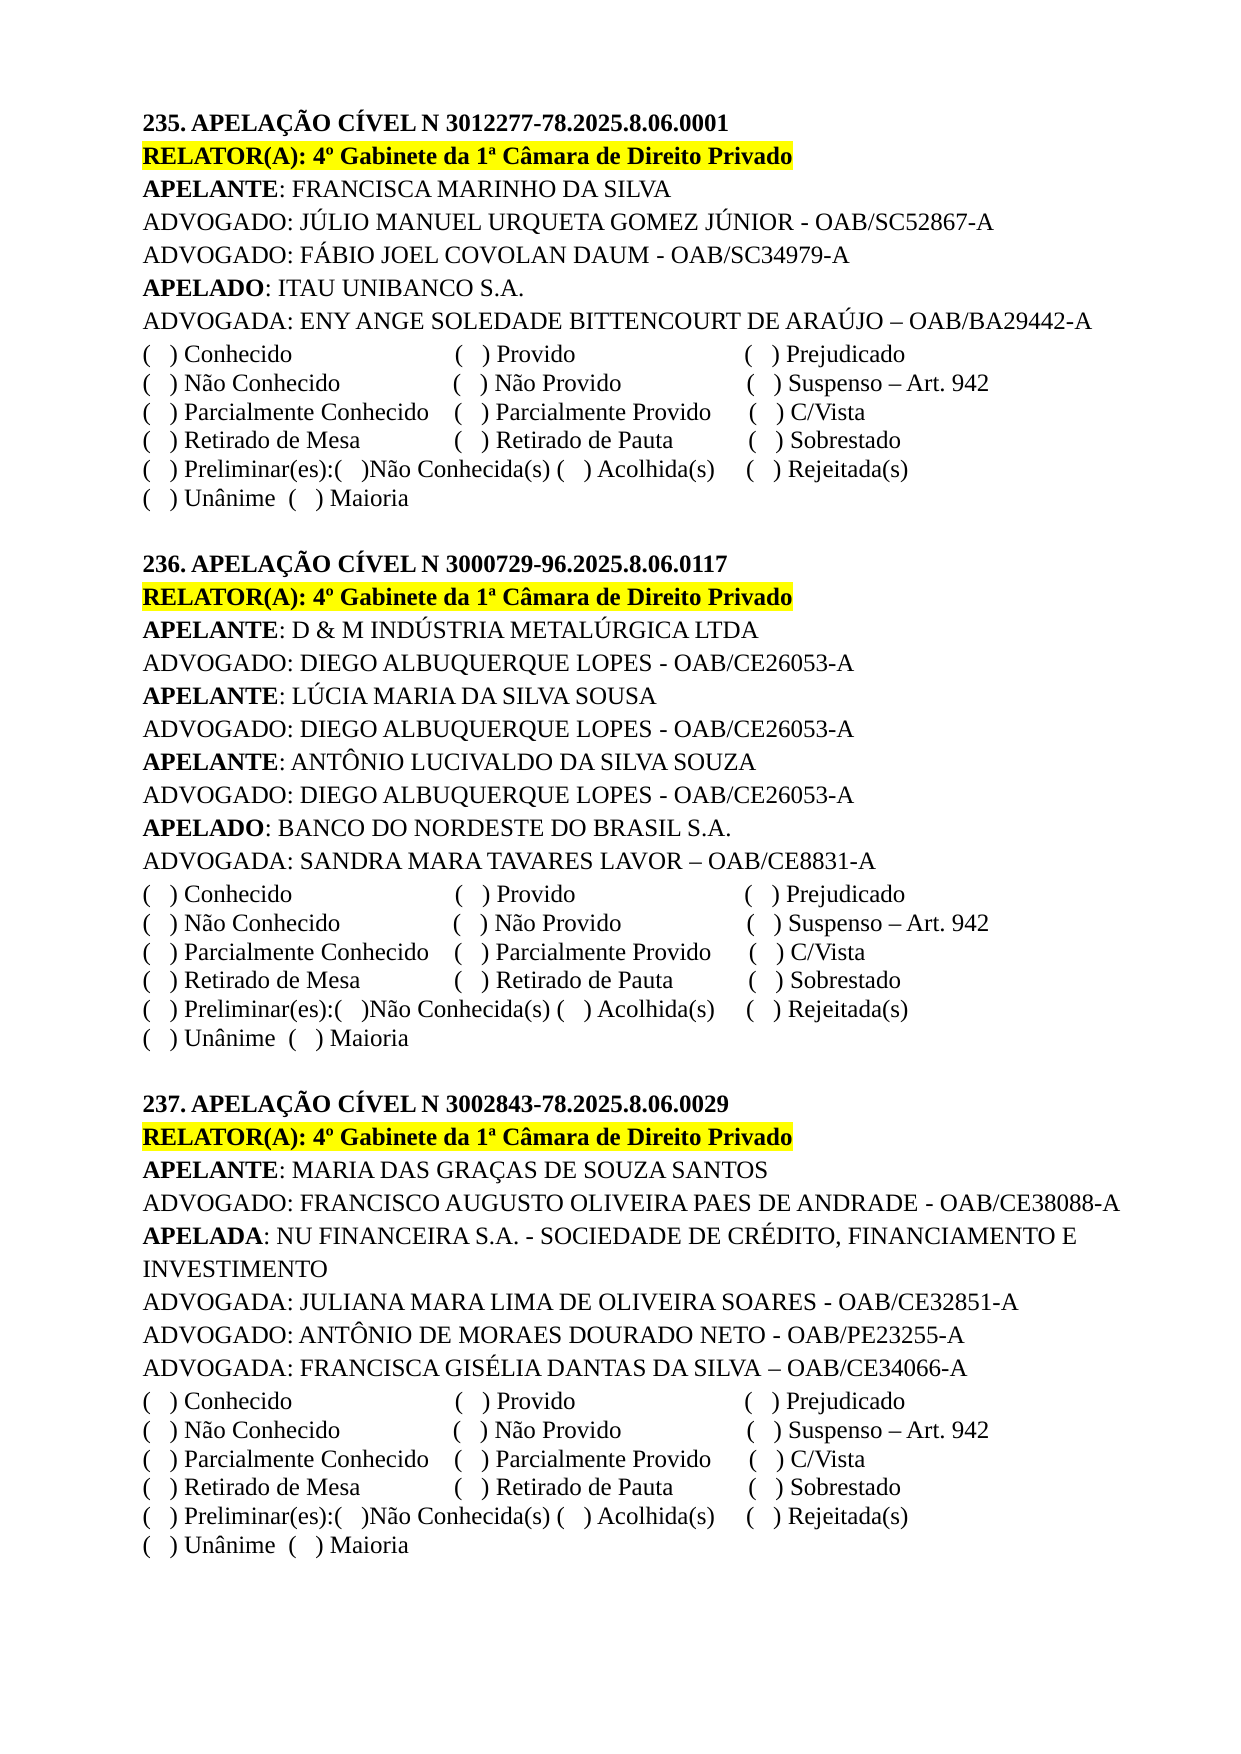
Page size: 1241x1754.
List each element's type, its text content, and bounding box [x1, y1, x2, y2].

text ( ) Parcialmente Conhecido ( ) Parcialmente Provido ( ) C/Vista [142, 1444, 1158, 1472]
text ( ) Conhecido ( ) Provido ( ) Prejudicado [142, 879, 1141, 908]
text ( ) Não Conhecido ( ) Não Provido ( ) Suspenso – Art. 942 [142, 368, 1158, 397]
text ( ) Preliminar(es):( )Não Conhecida(s) ( ) Acolhida(s) ( ) Rejeitada(s) [142, 454, 1158, 483]
text ( ) Retirado de Mesa ( ) Retirado de Pauta ( ) Sobrestado [142, 1472, 1158, 1501]
text ( ) Não Conhecido ( ) Não Provido ( ) Suspenso – Art. 942 [142, 908, 1158, 937]
text ( ) Parcialmente Conhecido ( ) Parcialmente Provido ( ) C/Vista [142, 397, 1158, 425]
text ( ) Unânime ( ) Maioria 236. APELAÇÃO CÍVEL N 3000729-96.2025.8.06.0117 RELATOR(A): 4º Gabinete da 1ª Câmara de Direito Privado APELANTE: D & M INDÚSTRIA METALÚRGICA LTDA ADVOGADO: DIEGO ALBUQUERQUE LOPES - OAB/CE26053-A APELANTE: LÚCIA MARIA DA SILVA SOUSA ADVOGADO: DIEGO ALBUQUERQUE LOPES - OAB/CE26053-A APELANTE: ANTÔNIO LUCIVALDO DA SILVA SOUZA ADVOGADO: DIEGO ALBUQUERQUE LOPES - OAB/CE26053-A APELADO: BANCO DO NORDESTE DO BRASIL S.A. ADVOGADA: SANDRA MARA TAVARES LAVOR – OAB/CE8831-A [142, 483, 1188, 875]
text ( ) Unânime ( ) Maioria [142, 1530, 1188, 1625]
text ( ) Conhecido ( ) Provido ( ) Prejudicado [142, 339, 1141, 368]
text ( ) Conhecido ( ) Provido ( ) Prejudicado [142, 1386, 1141, 1415]
text ( ) Retirado de Mesa ( ) Retirado de Pauta ( ) Sobrestado [142, 425, 1158, 454]
text ( ) Preliminar(es):( )Não Conhecida(s) ( ) Acolhida(s) ( ) Rejeitada(s) [142, 1501, 1158, 1530]
text ( ) Unânime ( ) Maioria 237. APELAÇÃO CÍVEL N 3002843-78.2025.8.06.0029 RELATOR(A): 4º Gabinete da 1ª Câmara de Direito Privado APELANTE: MARIA DAS GRAÇAS DE SOUZA SANTOS ADVOGADO: FRANCISCO AUGUSTO OLIVEIRA PAES DE ANDRADE - OAB/CE38088-A APELADA: NU FINANCEIRA S.A. - SOCIEDADE DE CRÉDITO, FINANCIAMENTO E INVESTIMENTO ADVOGADA: JULIANA MARA LIMA DE OLIVEIRA SOARES - OAB/CE32851-A ADVOGADO: ANTÔNIO DE MORAES DOURADO NETO - OAB/PE23255-A ADVOGADA: FRANCISCA GISÉLIA DANTAS DA SILVA – OAB/CE34066-A [142, 1023, 1188, 1382]
text ( ) Não Conhecido ( ) Não Provido ( ) Suspenso – Art. 942 [142, 1415, 1158, 1444]
text 235. APELAÇÃO CÍVEL N 3012277-78.2025.8.06.0001 RELATOR(A): 4º Gabinete da 1ª Câmara de Direito Privado APELANTE: FRANCISCA MARINHO DA SILVA ADVOGADO: JÚLIO MANUEL URQUETA GOMEZ JÚNIOR - OAB/SC52867-A ADVOGADO: FÁBIO JOEL COVOLAN DAUM - OAB/SC34979-A APELADO: ITAU UNIBANCO S.A. ADVOGADA: ENY ANGE SOLEDADE BITTENCOURT DE ARAÚJO – OAB/BA29442-A [142, 75, 1188, 335]
text ( ) Retirado de Mesa ( ) Retirado de Pauta ( ) Sobrestado [142, 965, 1158, 994]
text ( ) Preliminar(es):( )Não Conhecida(s) ( ) Acolhida(s) ( ) Rejeitada(s) [142, 994, 1158, 1023]
text ( ) Parcialmente Conhecido ( ) Parcialmente Provido ( ) C/Vista [142, 937, 1158, 965]
